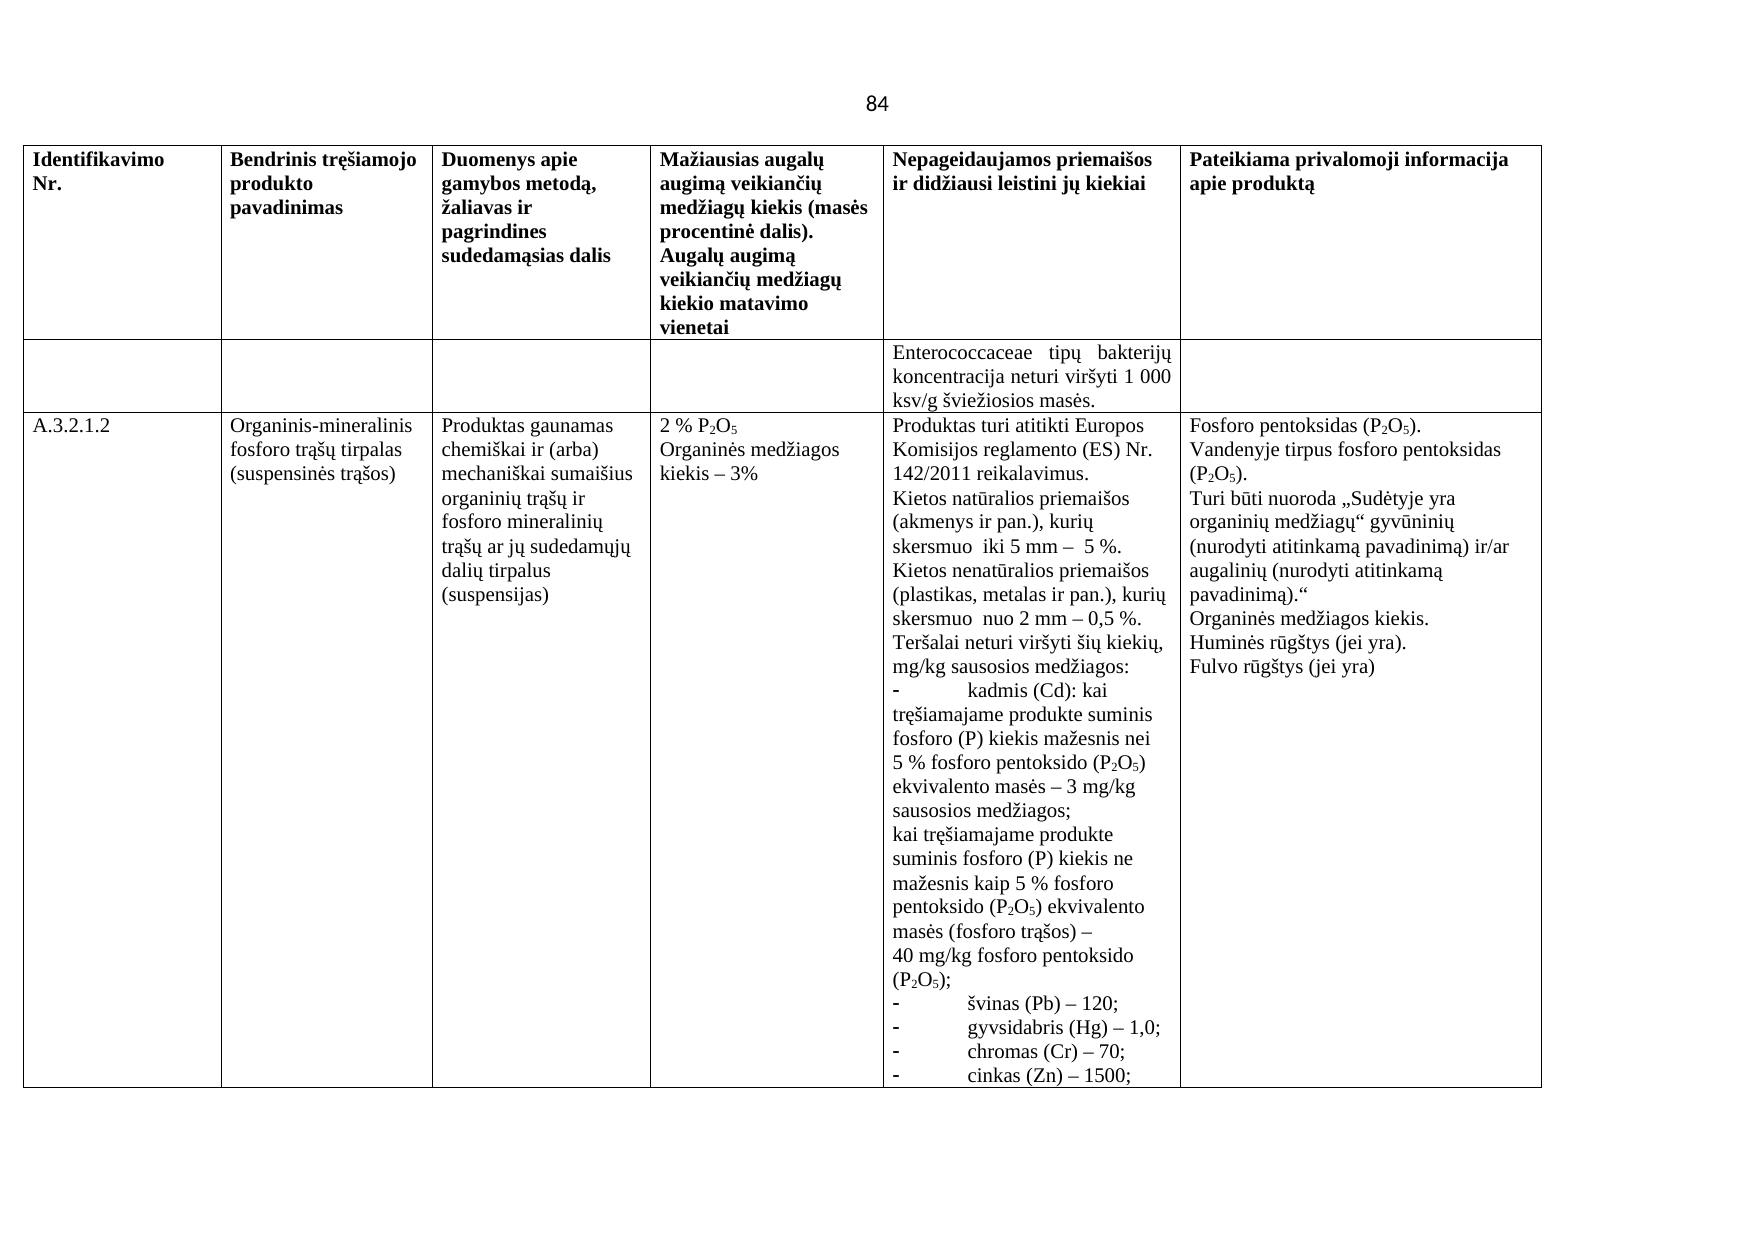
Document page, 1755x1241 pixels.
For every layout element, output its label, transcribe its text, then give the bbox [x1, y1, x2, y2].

table_cell [222, 340, 432, 412]
table_cell [433, 340, 650, 412]
table_cell Enterococcaceae tipų bakterijų koncentracija neturi viršyti 1 000 ksv/g šviežiosios masės. [884, 340, 1180, 412]
table_cell [24, 340, 221, 412]
table_cell A.3.2.1.2 [24, 413, 221, 1087]
table_cell [1181, 340, 1541, 412]
table_header Duomenys apie gamybos metodą, žaliavas ir pagrindines sudedamąsias dalis [433, 146, 650, 339]
table_cell Produktas gaunamas chemiškai ir (arba) mechaniškai sumaišius organinių trąšų ir fosforo mineralinių trąšų ar jų sudedamųjų dalių tirpalus (suspensijas) [433, 413, 650, 1087]
table_cell 2 % P2O5 Organinės medžiagos kiekis – 3% [651, 413, 883, 1087]
table_header Mažiausias augalų augimą veikiančių medžiagų kiekis (masės procentinė dalis). Augalų augimą veikiančių medžiagų kiekio matavimo vienetai [651, 146, 883, 339]
table_cell Organinis-mineralinis fosforo trąšų tirpalas (suspensinės trąšos) [222, 413, 432, 1087]
table_header Pateikiama privalomoji informacija apie produktą [1181, 146, 1541, 339]
table_header Nepageidaujamos priemaišos ir didžiausi leistini jų kiekiai [884, 146, 1180, 339]
table_cell [651, 340, 883, 412]
table_cell Fosforo pentoksidas (P2O5). Vandenyje tirpus fosforo pentoksidas (P2O5). Turi būti nuoroda „Sudėtyje yra organinių medžiagų“ gyvūninių (nurodyti atitinkamą pavadinimą) ir/ar augalinių (nurodyti atitinkamą pavadinimą).“ Organinės medžiagos kiekis. Huminės rūgštys (jei yra). Fulvo rūgštys (jei yra) [1181, 413, 1541, 1087]
table_header Identifikavimo Nr. [24, 146, 221, 339]
table_header Bendrinis tręšiamojo produkto pavadinimas [222, 146, 432, 339]
table_cell Produktas turi atitikti Europos Komisijos reglamento (ES) Nr. 142/2011 reikalavimus. Kietos natūralios priemaišos (akmenys ir pan.), kurių skersmuo iki 5 mm – 5 %. Kietos nenatūralios priemaišos (plastikas, metalas ir pan.), kurių skersmuo nuo 2 mm – 0,5 %. Teršalai neturi viršyti šių kiekių, mg/kg sausosios medžiagos:  kadmis (Cd): kai tręšiamajame produkte suminis fosforo (P) kiekis mažesnis nei 5 % fosforo pentoksido (P2O5) ekvivalento masės – 3 mg/kg sausosios medžiagos; kai tręšiamajame produkte suminis fosforo (P) kiekis ne mažesnis kaip 5 % fosforo pentoksido (P2O5) ekvivalento masės (fosforo trąšos) – 40 mg/kg fosforo pentoksido (P2O5);  švinas (Pb) – 120;  gyvsidabris (Hg) – 1,0;  chromas (Cr) – 70;  cinkas (Zn) – 1500; [884, 413, 1180, 1087]
